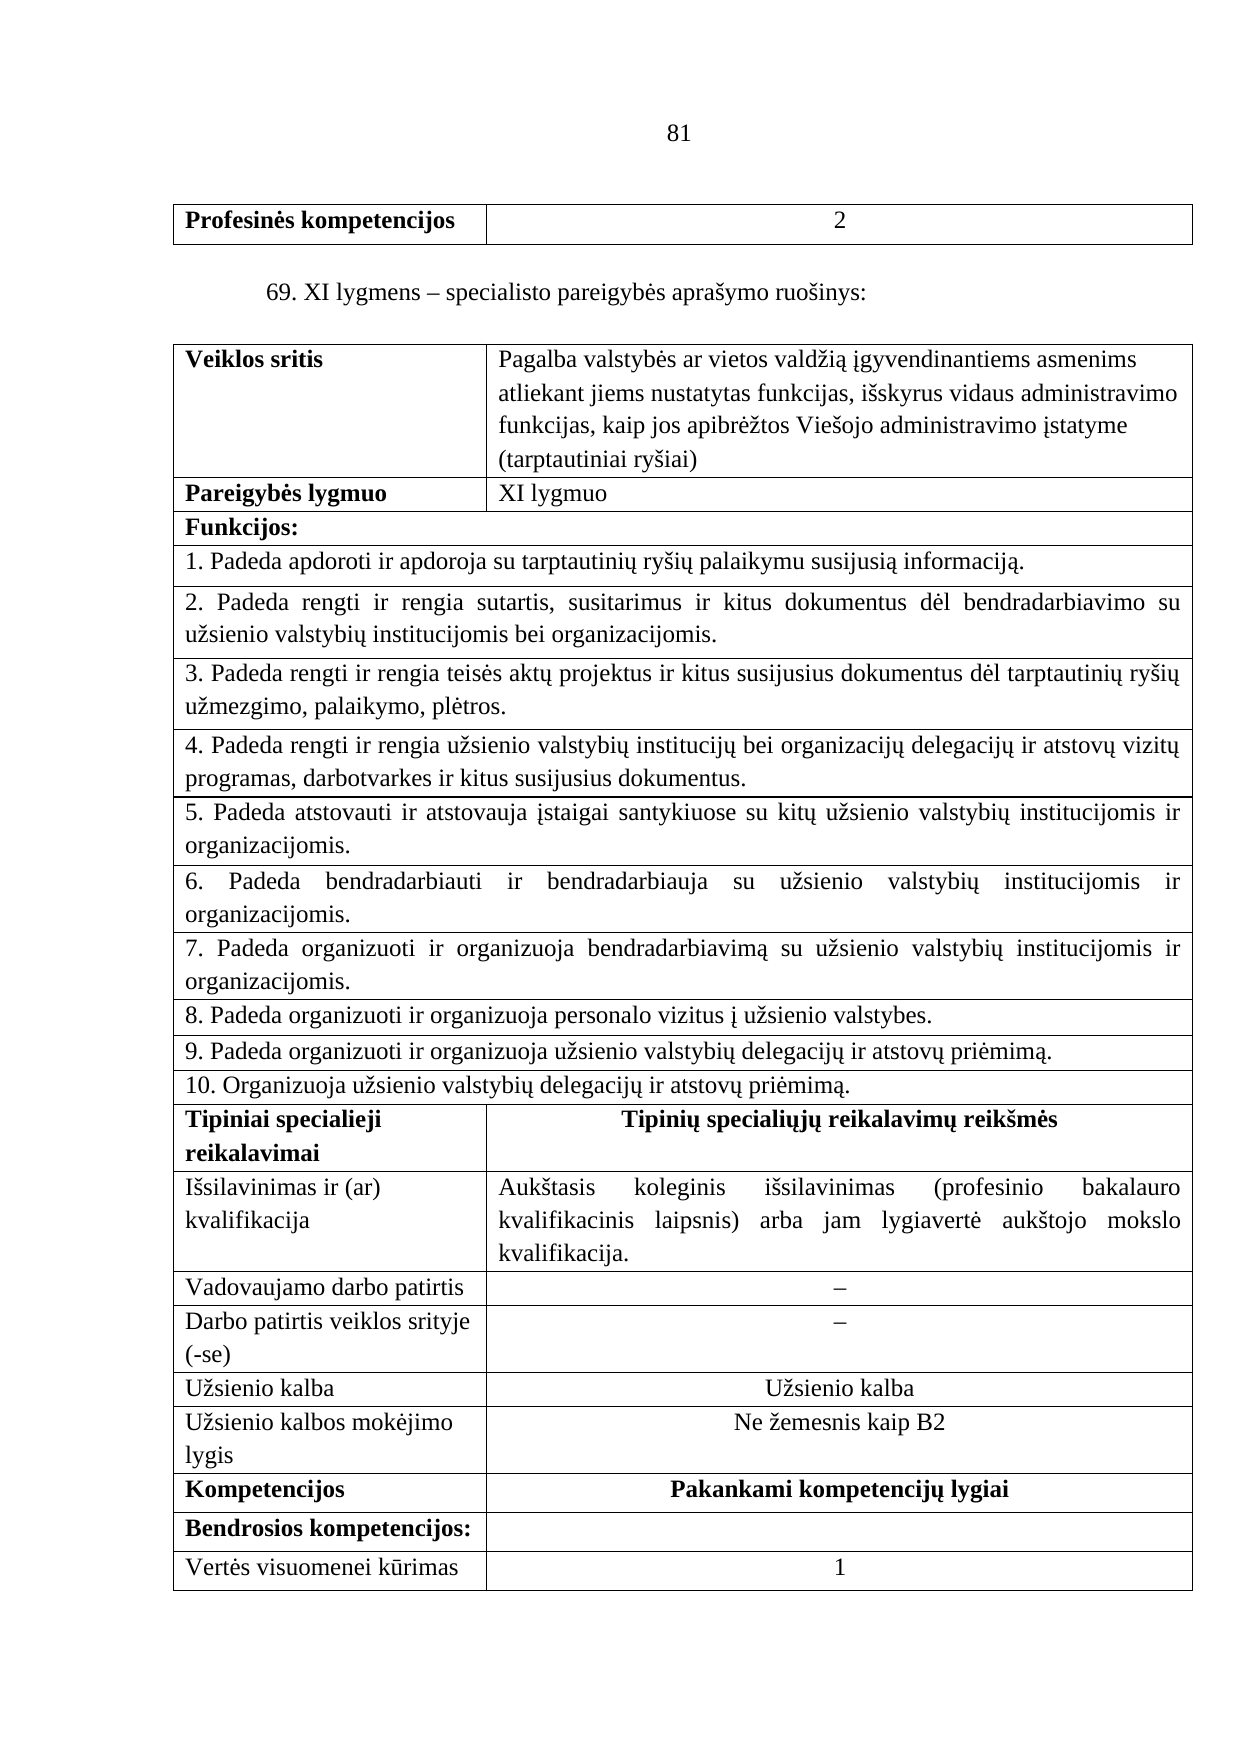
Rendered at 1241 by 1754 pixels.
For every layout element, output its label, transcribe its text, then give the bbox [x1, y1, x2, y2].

table_cell 7. Padeda organizuoti ir organizuoja bendradarbiavimą su užsienio valstybių institucijomis ir organizacijomis. [174, 933, 1192, 999]
table_cell Profesinės kompetencijos [174, 205, 486, 243]
table_cell Pareigybės lygmuo [174, 478, 486, 511]
text 69. XI lygmens – specialisto pareigybės aprašymo ruošinys: [177, 277, 1181, 306]
table_cell Užsienio kalbos mokėjimo lygis [174, 1407, 486, 1473]
table_header Veiklos sritis [174, 345, 486, 477]
table_cell [487, 1513, 1192, 1551]
table_cell 10. Organizuoja užsienio valstybių delegacijų ir atstovų priėmimą. [174, 1071, 1192, 1103]
table_cell Aukštasis koleginis išsilavinimas (profesinio bakalauro kvalifikacinis laipsnis) arba jam lygiavertė aukštojo mokslo kvalifikacija. [487, 1172, 1192, 1271]
table_cell – [487, 1272, 1192, 1305]
table_cell 5. Padeda atstovauti ir atstovauja įstaigai santykiuose su kitų užsienio valstybių institucijomis ir organizacijomis. [174, 798, 1192, 865]
table_cell 4. Padeda rengti ir rengia užsienio valstybių institucijų bei organizacijų delegacijų ir atstovų vizitų programas, darbotvarkes ir kitus susijusius dokumentus. [174, 730, 1192, 796]
table_cell 9. Padeda organizuoti ir organizuoja užsienio valstybių delegacijų ir atstovų priėmimą. [174, 1036, 1192, 1069]
table_cell Vertės visuomenei kūrimas [174, 1552, 486, 1590]
table_cell 1 [487, 1552, 1192, 1590]
table_cell Tipinių specialiųjų reikalavimų reikšmės [487, 1105, 1192, 1171]
table_cell Darbo patirtis veiklos srityje (-se) [174, 1306, 486, 1372]
table_cell 2. Padeda rengti ir rengia sutartis, susitarimus ir kitus dokumentus dėl bendradarbiavimo su užsienio valstybių institucijomis bei organizacijomis. [174, 587, 1192, 657]
table_cell Ne žemesnis kaip B2 [487, 1407, 1192, 1473]
table_cell Išsilavinimas ir (ar) kvalifikacija [174, 1172, 486, 1271]
table_cell Užsienio kalba [487, 1373, 1192, 1406]
table_cell 3. Padeda rengti ir rengia teisės aktų projektus ir kitus susijusius dokumentus dėl tarptautinių ryšių užmezgimo, palaikymo, plėtros. [174, 659, 1192, 729]
table_cell Vadovaujamo darbo patirtis [174, 1272, 486, 1305]
table_cell 1. Padeda apdoroti ir apdoroja su tarptautinių ryšių palaikymu susijusią informaciją. [174, 546, 1192, 586]
table_cell Tipiniai specialieji reikalavimai [174, 1105, 486, 1171]
table_cell Bendrosios kompetencijos: [174, 1513, 486, 1551]
table_cell Pakankami kompetencijų lygiai [487, 1474, 1192, 1512]
table_cell – [487, 1306, 1192, 1372]
table_cell Funkcijos: [174, 512, 1192, 545]
table_cell 2 [487, 205, 1192, 243]
table_cell XI lygmuo [487, 478, 1192, 511]
table_header Pagalba valstybės ar vietos valdžią įgyvendinantiems asmenims atliekant jiems nustatytas funkcijas, išskyrus vidaus administravimo funkcijas, kaip jos apibrėžtos Viešojo administravimo įstatyme (tarptautiniai ryšiai) [487, 345, 1192, 477]
table_cell 6. Padeda bendradarbiauti ir bendradarbiauja su užsienio valstybių institucijomis ir organizacijomis. [174, 866, 1192, 932]
table_cell Užsienio kalba [174, 1373, 486, 1406]
table_cell Kompetencijos [174, 1474, 486, 1512]
table_cell 8. Padeda organizuoti ir organizuoja personalo vizitus į užsienio valstybes. [174, 1000, 1192, 1035]
